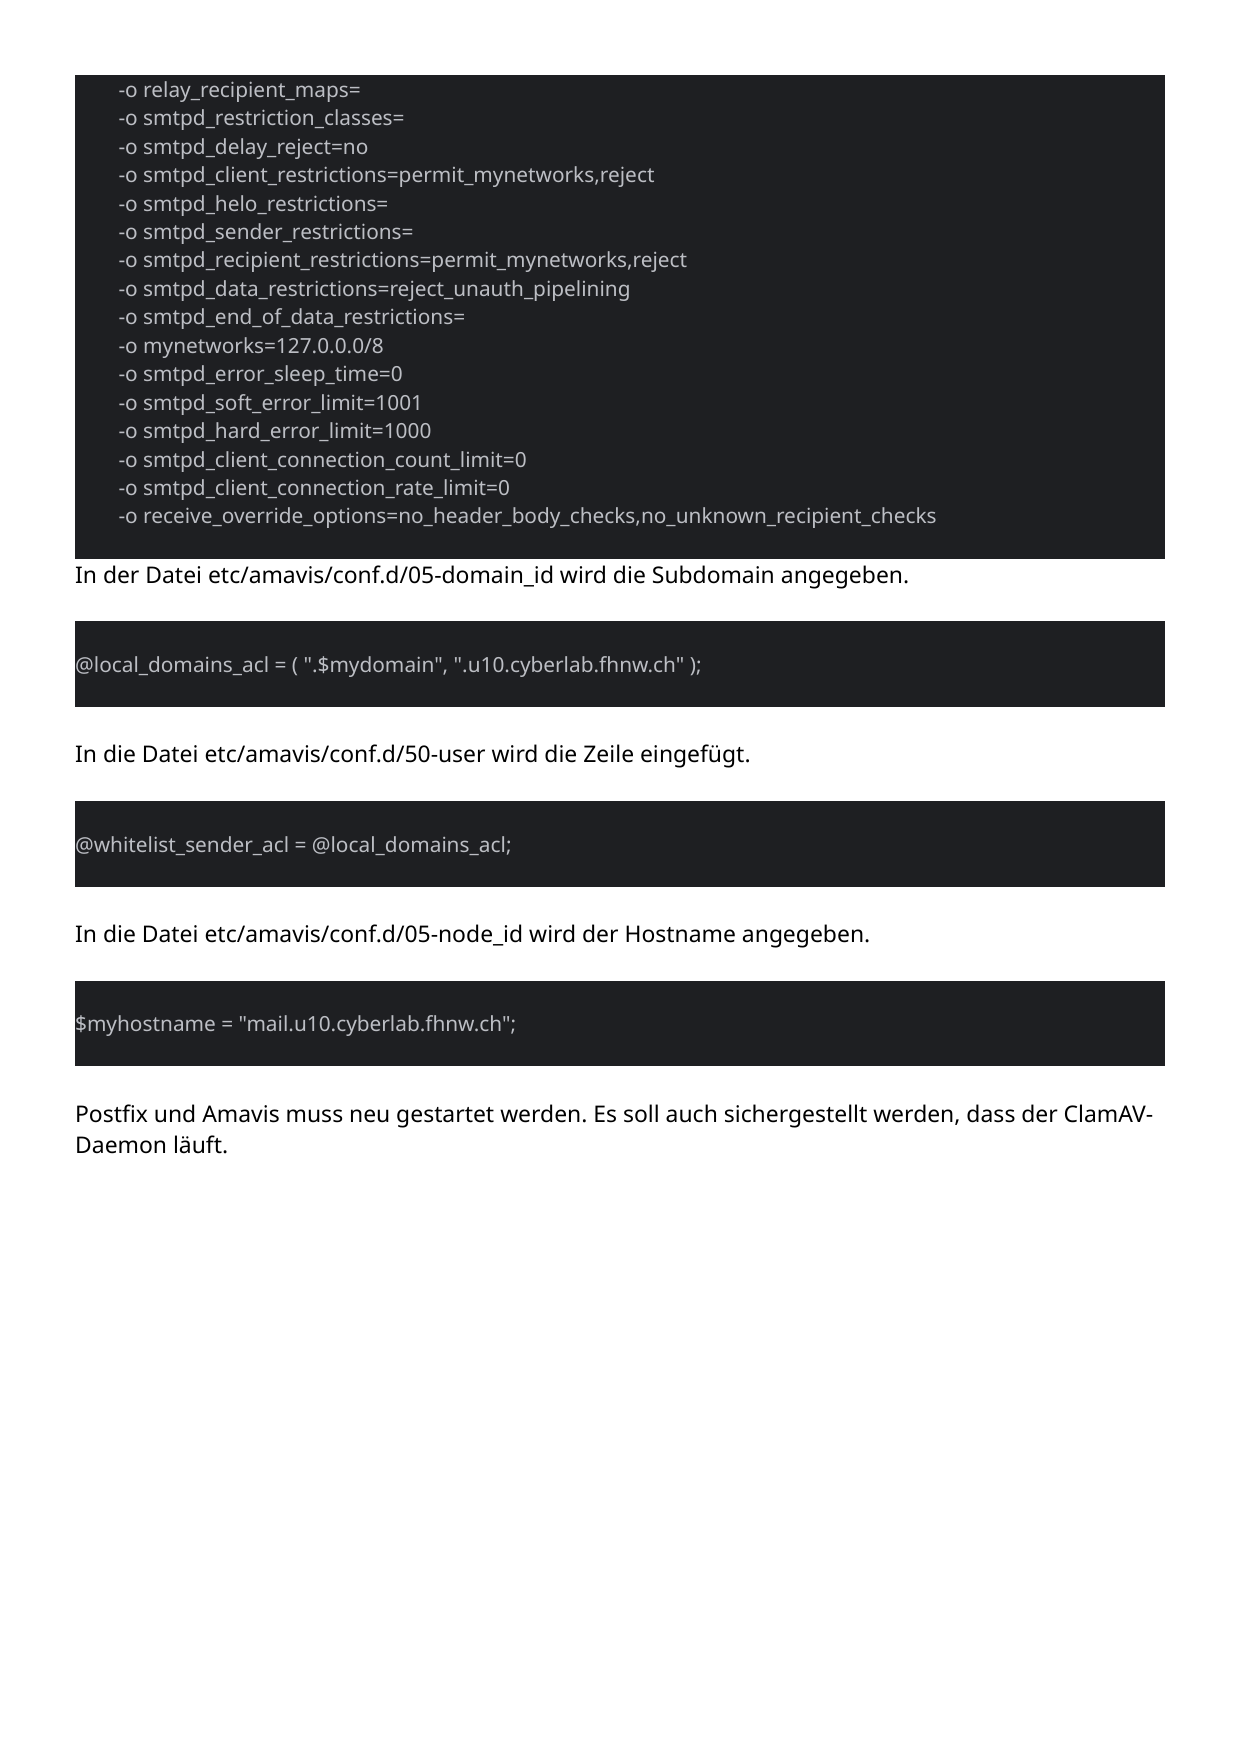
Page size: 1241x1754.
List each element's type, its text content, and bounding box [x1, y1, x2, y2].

text -o relay_recipient_maps= -o smtpd_restriction_classes= -o smtpd_delay_reject=no -o smtpd_client_restrictions=permit_mynetworks,reject -o smtpd_helo_restrictions= -o smtpd_sender_restrictions= -o smtpd_recipient_restrictions=permit_mynetworks,reject -o smtpd_data_restrictions=reject_unauth_pipelining -o smtpd_end_of_data_restrictions= -o mynetworks=127.0.0.0/8 -o smtpd_error_sleep_time=0 -o smtpd_soft_error_limit=1001 -o smtpd_hard_error_limit=1000 -o smtpd_client_connection_count_limit=0 -o smtpd_client_connection_rate_limit=0 -o receive_override_options=no_header_body_checks,no_unknown_recipient_checks [75, 75, 1165, 530]
text In die Datei etc/amavis/conf.d/50-user wird die Zeile eingefügt. [75, 738, 1165, 770]
text In der Datei etc/amavis/conf.d/05-domain_id wird die Subdomain angegeben. [75, 559, 1165, 590]
text @whitelist_sender_acl = @local_domains_acl; [75, 830, 1165, 858]
text @local_domains_acl = ( ".$mydomain", ".u10.cyberlab.fhnw.ch" ); [75, 650, 1165, 678]
text $myhostname = "mail.u10.cyberlab.fhnw.ch"; [75, 1009, 1165, 1066]
text Postfix und Amavis muss neu gestartet werden. Es soll auch sichergestellt werden, dass der ClamAV-Daemon läuft. [75, 1097, 1165, 1160]
text In die Datei etc/amavis/conf.d/05-node_id wird der Hostname angegeben. [75, 918, 1165, 949]
